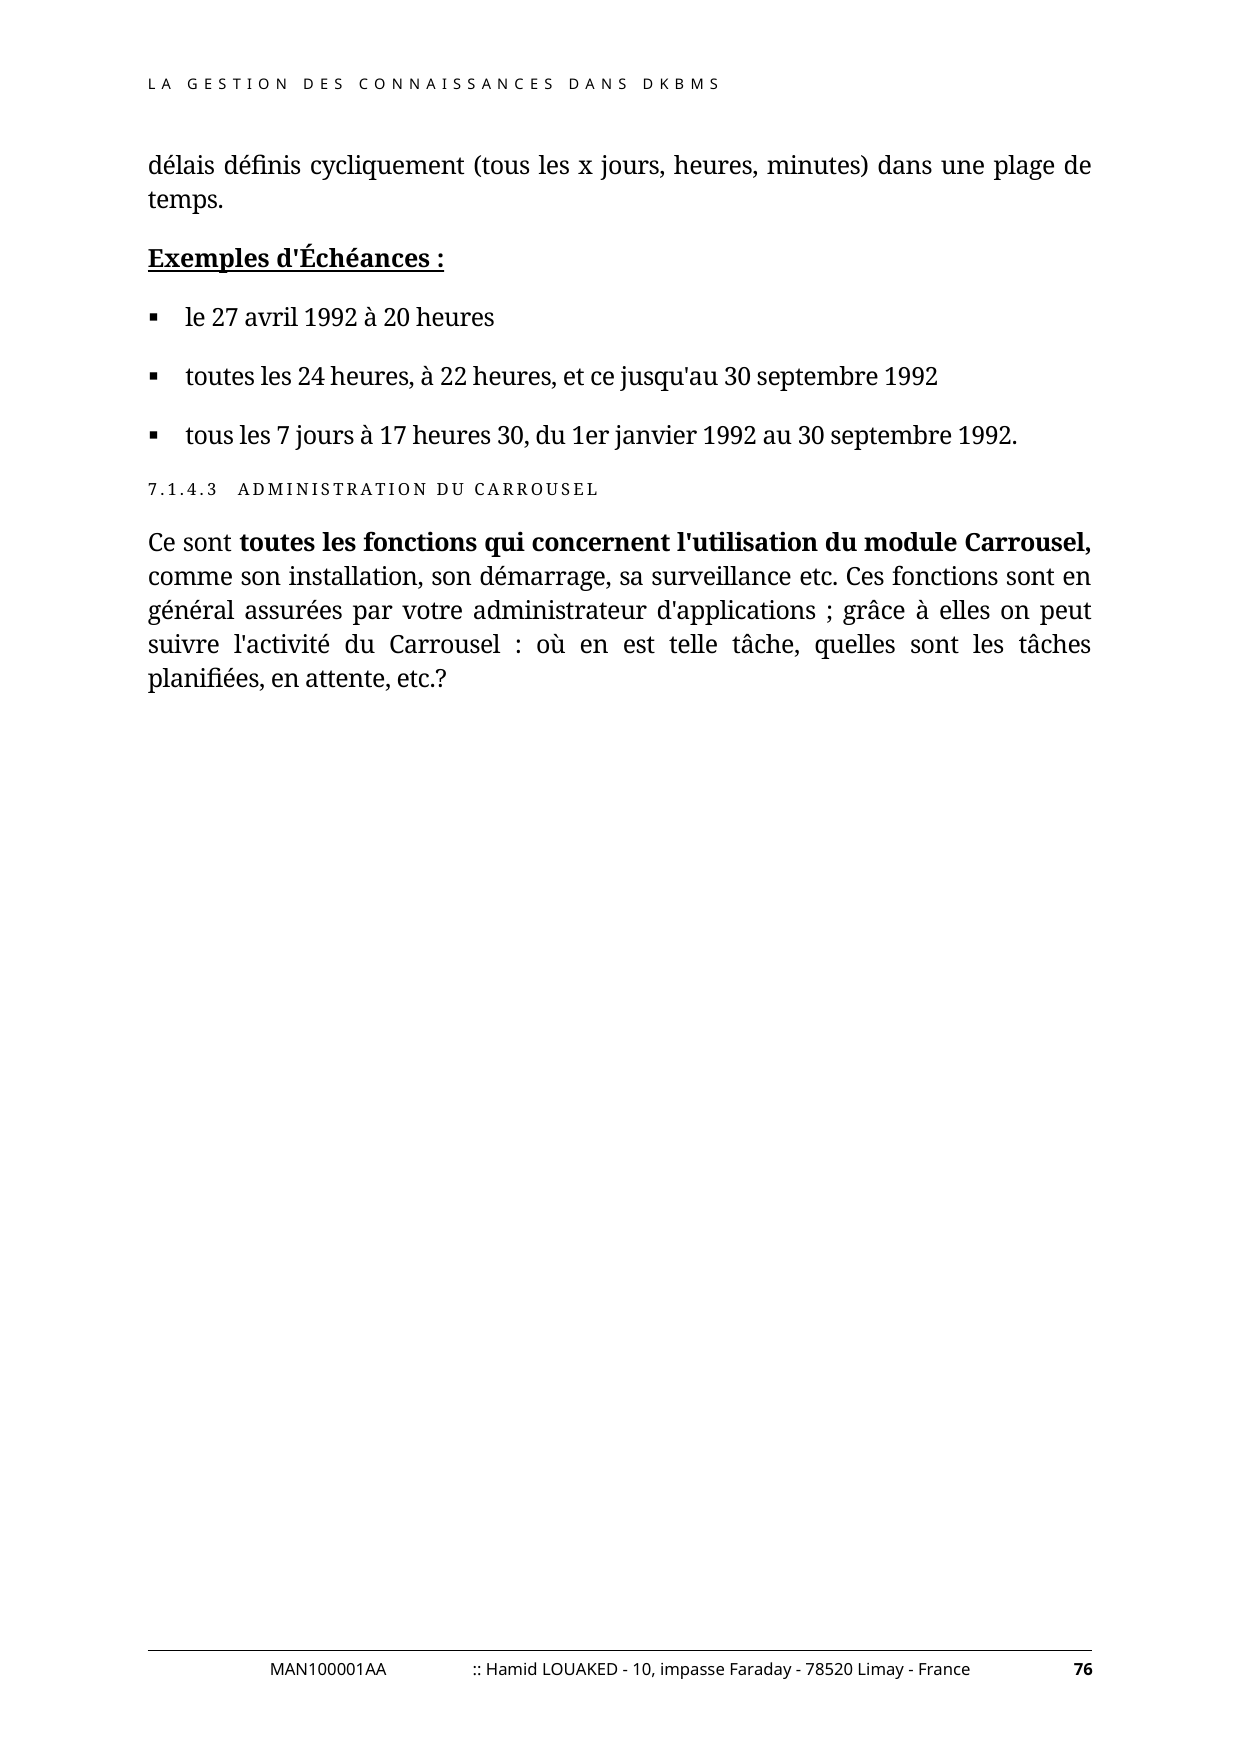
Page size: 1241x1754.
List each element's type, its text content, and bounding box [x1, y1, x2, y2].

list tous les 7 jours à 17 heures 30, du 1er janvier 1992 au 30 septembre 1992. [148, 418, 1092, 452]
list toutes les 24 heures, à 22 heures, et ce jusqu'au 30 septembre 1992 [148, 359, 1092, 393]
subtitle Administration du Carrousel [148, 477, 1092, 500]
text Ce sont toutes les fonctions qui concernent l'utilisation du module Carrousel, comme son installation, son démarrage, sa surveillance etc. Ces fonctions sont en général assurées par votre administrateur d'applications ; grâce à elles on peut suivre l'activité du Carrousel : où en est telle tâche, quelles sont les tâches planifiées, en attente, etc.? [148, 525, 1092, 695]
text délais définis cycliquement (tous les x jours, heures, minutes) dans une plage de temps. [148, 148, 1092, 216]
list le 27 avril 1992 à 20 heures [148, 300, 1092, 334]
text Exemples d'Échéances : [148, 241, 1092, 275]
